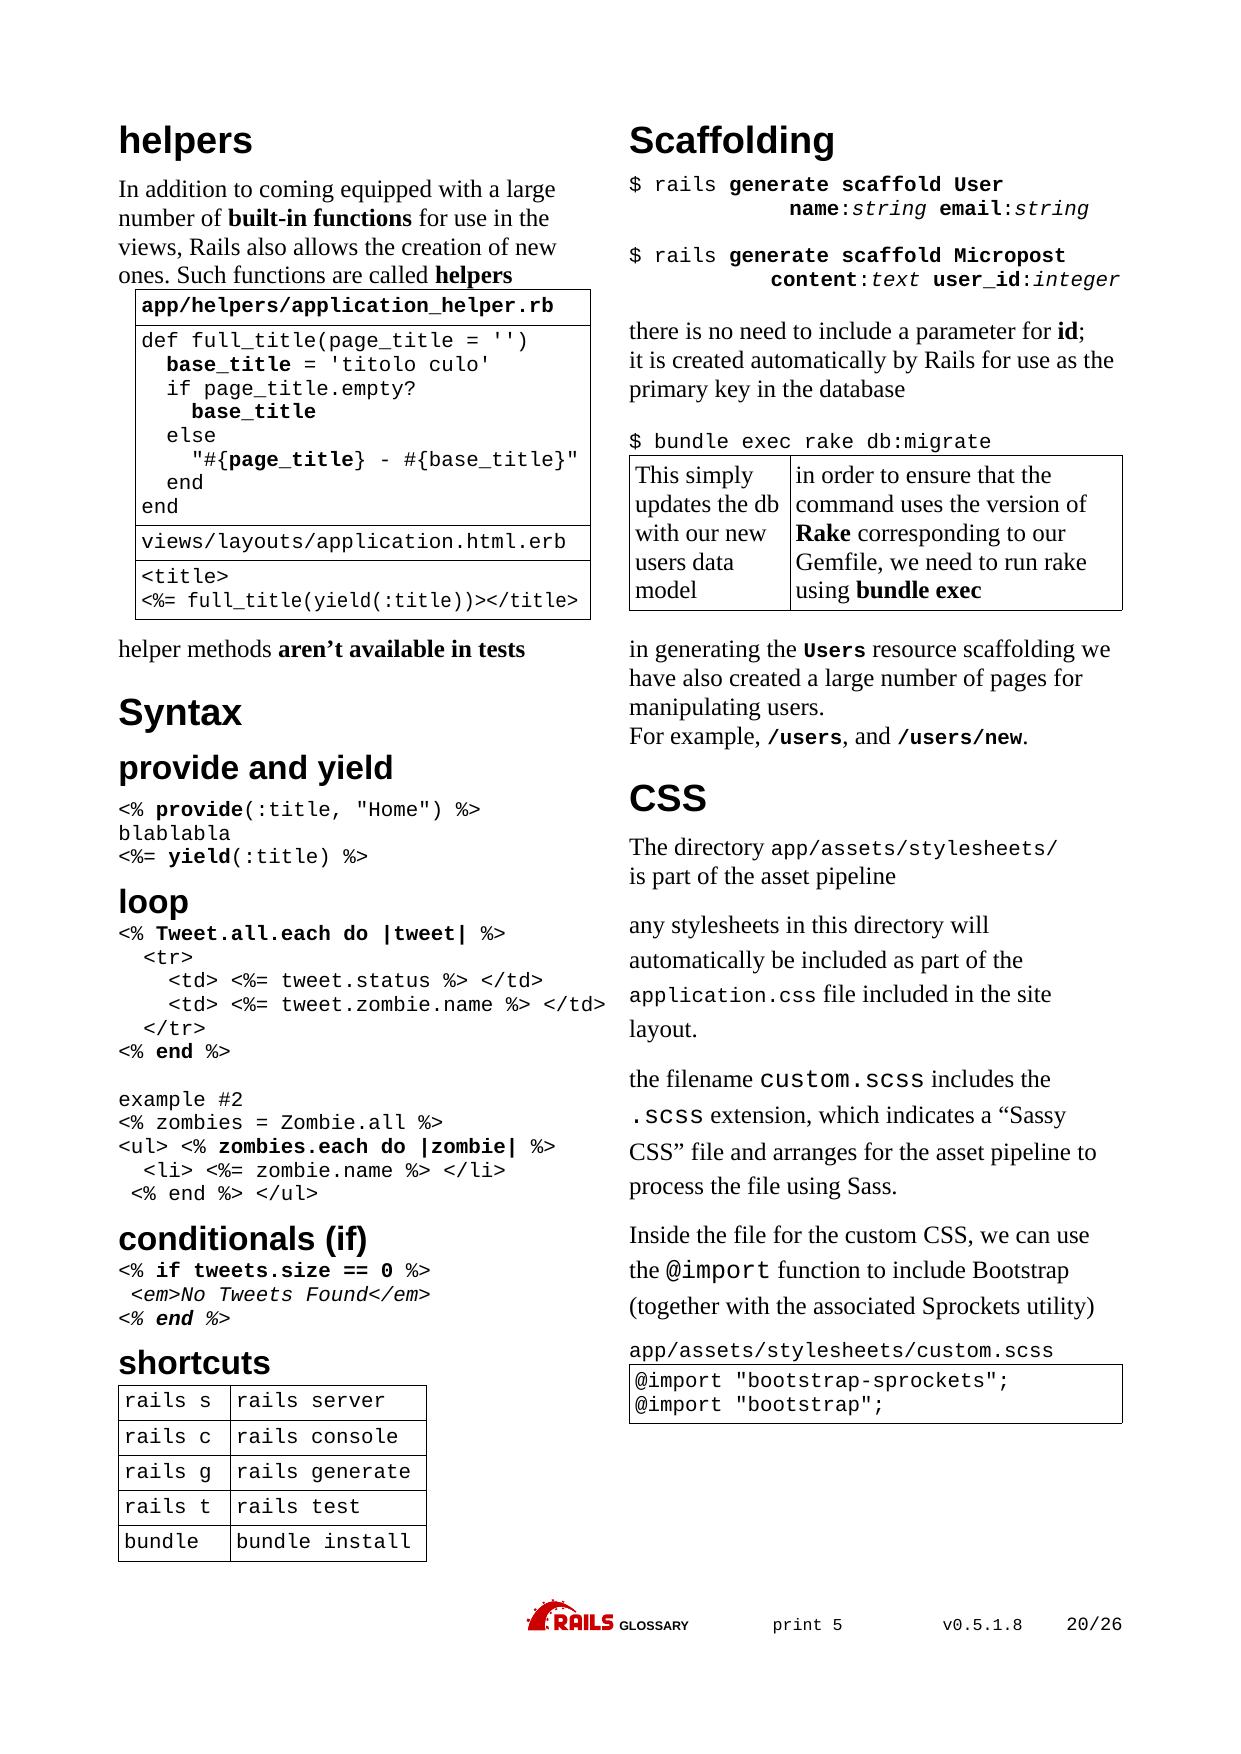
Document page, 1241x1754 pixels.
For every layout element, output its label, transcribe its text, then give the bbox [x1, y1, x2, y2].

text <% end %> [118, 1308, 611, 1331]
text For example, /users, and /users/new. [629, 721, 1122, 751]
table_cell bundle install [231, 1526, 426, 1561]
text there is no need to include a parameter for id; [629, 316, 1122, 345]
text <li> <%= zombie.name %> </li> [118, 1160, 611, 1183]
table_cell <title> <%= full_title(yield(:title))></title> [136, 561, 590, 619]
text it is created automatically by Rails for use as the [629, 345, 1122, 374]
text name:string email:string [629, 198, 1122, 222]
table_cell bundle [119, 1526, 230, 1561]
text blablabla [118, 823, 611, 846]
subtitle shortcuts [118, 1343, 611, 1382]
text app/assets/stylesheets/custom.scss [629, 1340, 1122, 1364]
text <% zombies = Zombie.all %> [118, 1112, 611, 1136]
table_header @import "bootstrap-sprockets"; @import "bootstrap"; [630, 1365, 1122, 1423]
subtitle Syntax [118, 689, 611, 733]
subtitle helpers [118, 118, 611, 162]
text is part of the asset pipeline [629, 861, 1122, 890]
table_header in order to ensure that the command uses the version of Rake corresponding to our Gemfile, we need to run rake using bundle exec [791, 456, 1122, 610]
subtitle CSS [629, 776, 1122, 819]
table_cell rails generate [231, 1456, 426, 1490]
text <em>No Tweets Found</em> [118, 1284, 611, 1308]
subtitle provide and yield [118, 748, 611, 786]
text any stylesheets in this directory will automatically be included as part of the application.css file included in the site layout. [629, 910, 1122, 1043]
text The directory app/assets/stylesheets/ [629, 832, 1122, 861]
table_cell rails c [119, 1421, 230, 1455]
text content:text user_id:integer [629, 269, 1122, 292]
table_cell rails console [231, 1421, 426, 1455]
subtitle Scaffolding [629, 118, 1122, 162]
text $ bundle exec rake db:migrate [629, 431, 1122, 455]
text $ rails generate scaffold Micropost [629, 245, 1122, 269]
subtitle loop [118, 882, 611, 920]
text in generating the Users resource scaffolding we have also created a large number of pages for manipulating users. [629, 634, 1122, 721]
table_header This simply updates the db with our new users data model [630, 456, 790, 610]
text <% end %> </ul> [118, 1183, 611, 1207]
text <% Tweet.all.each do |tweet| %> [118, 923, 611, 947]
text </tr> [118, 1018, 611, 1041]
text <ul> <% zombies.each do |zombie| %> [118, 1136, 611, 1160]
text Inside the file for the custom CSS, we can use the @import function to include Bootstrap (together with the associated Sprockets utility) [629, 1220, 1122, 1320]
text <tr> [118, 947, 611, 971]
table_cell rails g [119, 1456, 230, 1490]
text primary key in the database [629, 374, 1122, 402]
text <td> <%= tweet.zombie.name %> </td> [118, 994, 611, 1018]
table_cell views/layouts/application.html.erb [136, 526, 590, 560]
table_cell rails test [231, 1491, 426, 1525]
text <td> <%= tweet.status %> </td> [118, 971, 611, 994]
subtitle conditionals (if) [118, 1219, 611, 1257]
text <%= yield(:title) %> [118, 846, 611, 870]
table_header rails server [231, 1386, 426, 1420]
table_header rails s [119, 1386, 230, 1420]
text <% if tweets.size == 0 %> [118, 1260, 611, 1284]
text helper methods aren’t available in tests [118, 634, 611, 663]
text <% provide(:title, "Home") %> [118, 799, 611, 823]
table_header app/helpers/application_helper.rb [136, 290, 590, 324]
table_cell rails t [119, 1491, 230, 1525]
text the filename custom.scss includes the .scss extension, which indicates a “Sassy CSS” file and arranges for the asset pipeline to process the file using Sass. [629, 1064, 1122, 1200]
text In addition to coming equipped with a large number of built-in functions for use in the views, Rails also allows the creation of new ones. Such functions are called helpers [118, 174, 611, 289]
text <% end %> [118, 1041, 611, 1065]
text $ rails generate scaffold User [629, 174, 1122, 198]
table_cell def full_title(page_title = '') base_title = 'titolo culo' if page_title.empty? base_title else "#{page_title} - #{base_title}" end end [136, 326, 590, 525]
text example #2 [118, 1089, 611, 1112]
